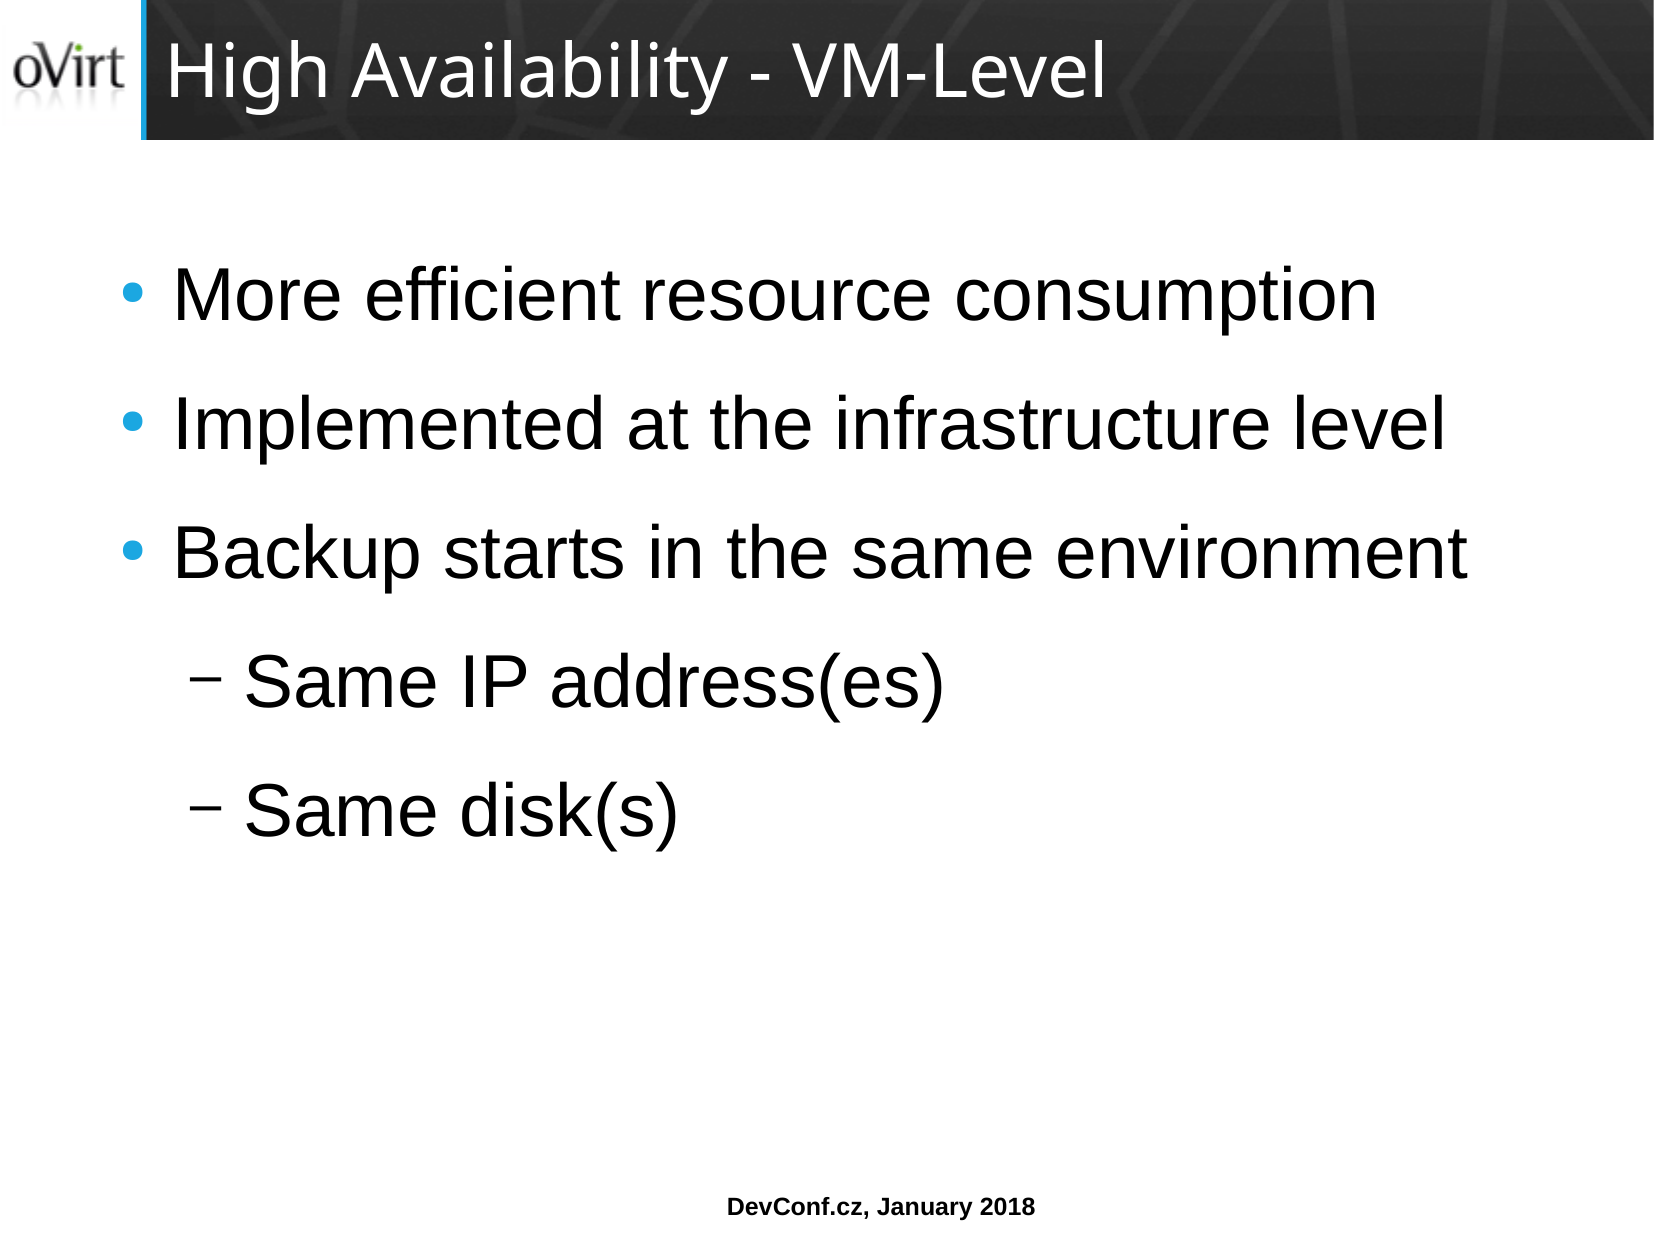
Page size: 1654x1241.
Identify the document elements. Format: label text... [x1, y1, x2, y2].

title High Availability - VM-Level [164, 11, 1653, 126]
text_box More efficient resource consumption Implemented at the infrastructure level Backup starts in the same environment Same IP address(es) Same disk(s) [86, 244, 1576, 1126]
picture [0, 0, 1654, 140]
